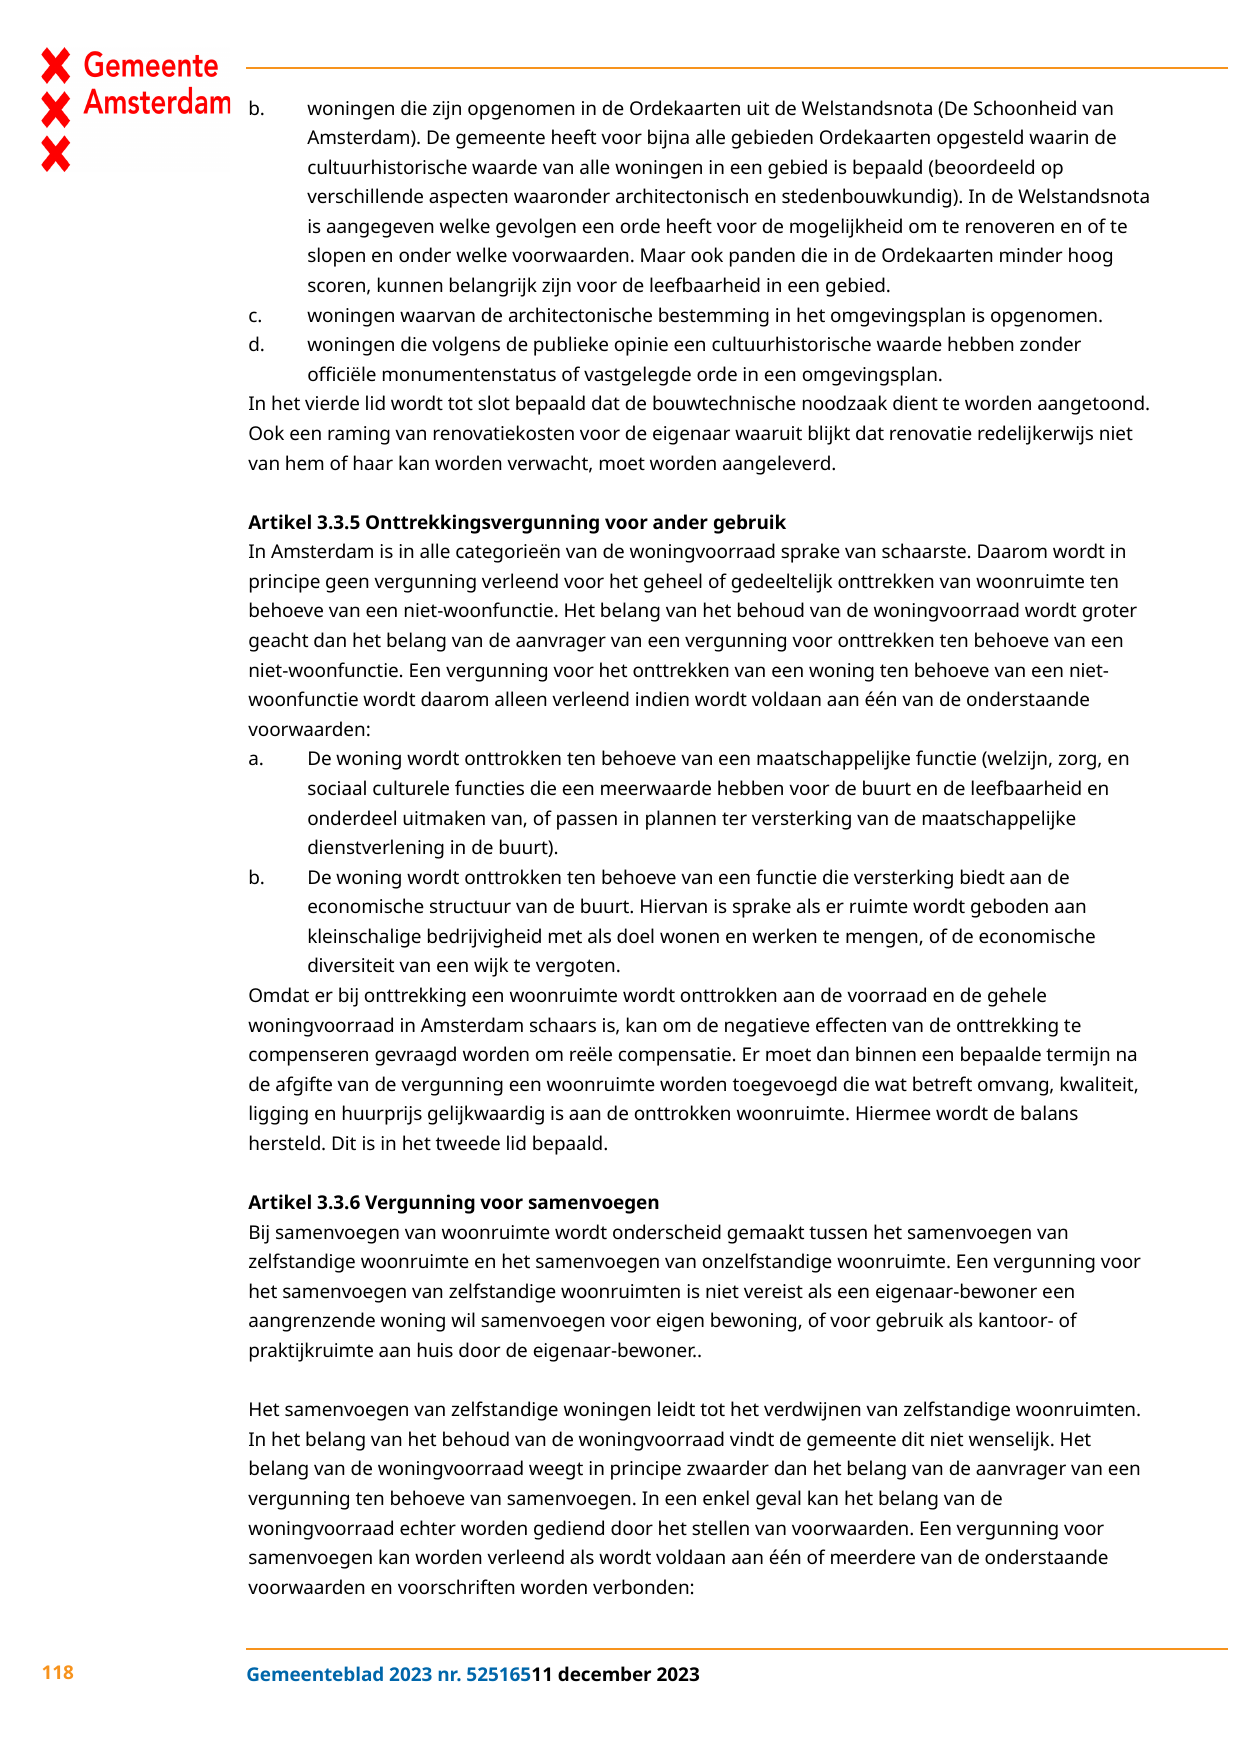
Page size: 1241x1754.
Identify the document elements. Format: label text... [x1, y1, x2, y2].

text Artikel 3.3.6 Vergunning voor samenvoegen [248, 1189, 1152, 1215]
list woningen die zijn opgenomen in de Ordekaarten uit de Welstandsnota (De Schoonheid van Amsterdam). De gemeente heeft voor bijna alle gebieden Ordekaarten opgesteld waarin de cultuurhistorische waarde van alle woningen in een gebied is bepaald (beoordeeld op verschillende aspecten waaronder architectonisch en stedenbouwkundig). In de Welstandsnota is aangegeven welke gevolgen een orde heeft voor de mogelijkheid om te renoveren en of te slopen en onder welke voorwaarden. Maar ook panden die in de Ordekaarten minder hoog scoren, kunnen belangrijk zijn voor de leefbaarheid in een gebied. [248, 95, 1152, 298]
text In Amsterdam is in alle categorieën van de woningvoorraad sprake van schaarste. Daarom wordt in principe geen vergunning verleend voor het geheel of gedeeltelijk onttrekken van woonruimte ten behoeve van een niet-woonfunctie. Het belang van het behoud van de woningvoorraad wordt groter geacht dan het belang van de aanvrager van een vergunning voor onttrekken ten behoeve van een niet-woonfunctie. Een vergunning voor het onttrekken van een woning ten behoeve van een niet-woonfunctie wordt daarom alleen verleend indien wordt voldaan aan één van de onderstaande voorwaarden: [248, 538, 1152, 742]
text Artikel 3.3.5 Onttrekkingsvergunning voor ander gebruik [248, 509, 1152, 535]
text Het samenvoegen van zelfstandige woningen leidt tot het verdwijnen van zelfstandige woonruimten. In het belang van het behoud van de woningvoorraad vindt de gemeente dit niet wenselijk. Het belang van de woningvoorraad weegt in principe zwaarder dan het belang van de aanvrager van een vergunning ten behoeve van samenvoegen. In een enkel geval kan het belang van de woningvoorraad echter worden gediend door het stellen van voorwaarden. Een vergunning voor samenvoegen kan worden verleend als wordt voldaan aan één of meerdere van de onderstaande voorwaarden en voorschriften worden verbonden: [248, 1396, 1152, 1600]
list De woning wordt onttrokken ten behoeve van een functie die versterking biedt aan de economische structuur van de buurt. Hiervan is sprake als er ruimte wordt geboden aan kleinschalige bedrijvigheid met als doel wonen en werken te mengen, of de economische diversiteit van een wijk te vergoten. [248, 864, 1152, 978]
text Bij samenvoegen van woonruimte wordt onderscheid gemaakt tussen het samenvoegen van zelfstandige woonruimte en het samenvoegen van onzelfstandige woonruimte. Een vergunning voor het samenvoegen van zelfstandige woonruimten is niet vereist als een eigenaar-bewoner een aangrenzende woning wil samenvoegen voor eigen bewoning, of voor gebruik als kantoor- of praktijkruimte aan huis door de eigenaar-bewoner.. [248, 1219, 1152, 1363]
picture [41, 47, 231, 172]
text Omdat er bij onttrekking een woonruimte wordt onttrokken aan de voorraad en de gehele woningvoorraad in Amsterdam schaars is, kan om de negatieve effecten van de onttrekking te compenseren gevraagd worden om reële compensatie. Er moet dan binnen een bepaalde termijn na de afgifte van de vergunning een woonruimte worden toegevoegd die wat betreft omvang, kwaliteit, ligging en huurprijs gelijkwaardig is aan de onttrokken woonruimte. Hiermee wordt de balans hersteld. Dit is in het tweede lid bepaald. [248, 982, 1152, 1156]
text In het vierde lid wordt tot slot bepaald dat de bouwtechnische noodzaak dient te worden aangetoond. Ook een raming van renovatiekosten voor de eigenaar waaruit blijkt dat renovatie redelijkerwijs niet van hem of haar kan worden verwacht, moet worden aangeleverd. [248, 391, 1152, 476]
list De woning wordt onttrokken ten behoeve van een maatschappelijke functie (welzijn, zorg, en sociaal culturele functies die een meerwaarde hebben voor de buurt en de leefbaarheid en onderdeel uitmaken van, of passen in plannen ter versterking van de maatschappelijke dienstverlening in de buurt). [248, 746, 1152, 860]
list woningen die volgens de publieke opinie een cultuurhistorische waarde hebben zonder officiële monumentenstatus of vastgelegde orde in een omgevingsplan. [248, 331, 1152, 387]
list woningen waarvan de architectonische bestemming in het omgevingsplan is opgenomen. [248, 302, 1152, 328]
